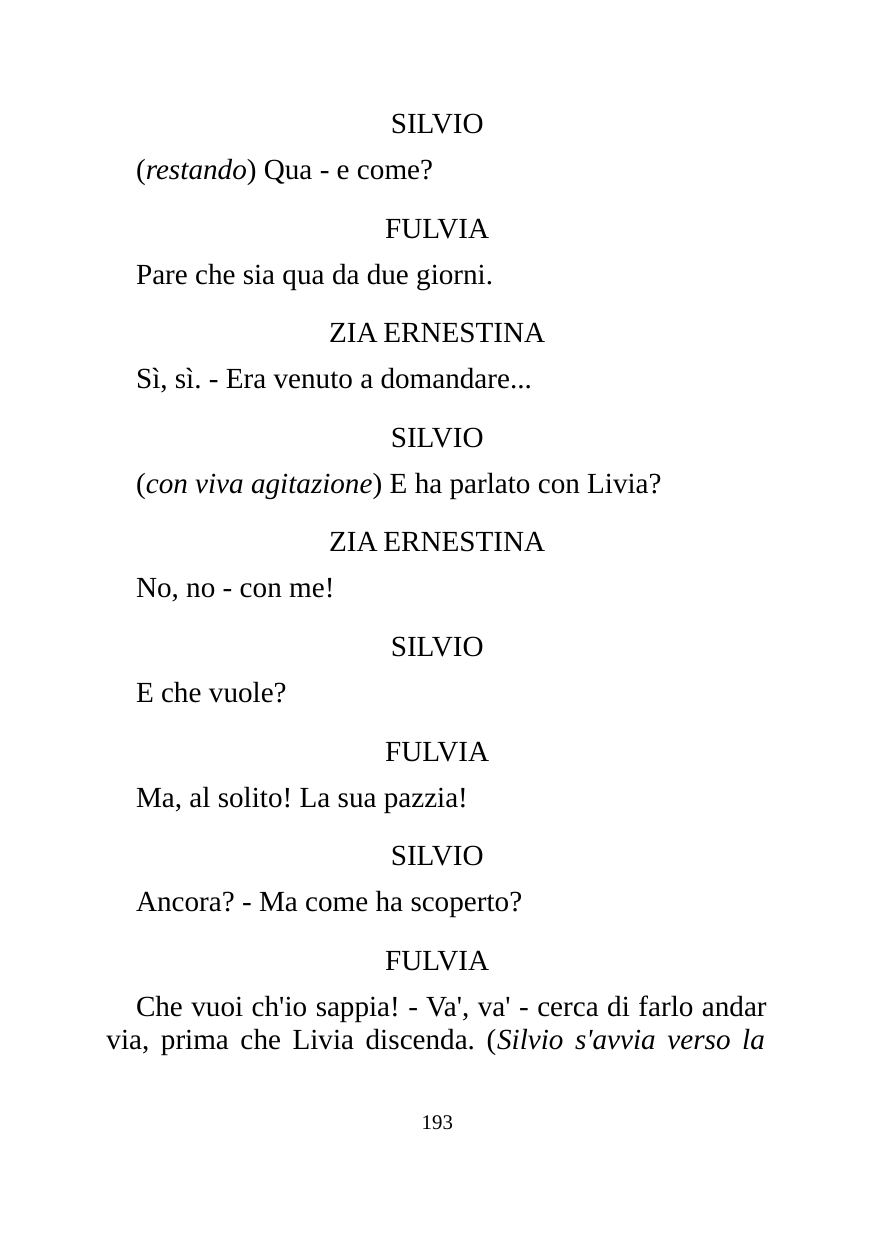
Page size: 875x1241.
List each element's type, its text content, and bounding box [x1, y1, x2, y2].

text Che vuoi ch'io sappia! - Va', va' - cerca di farlo andar via, prima che Livia discenda. (Silvio s'avvia verso la [106, 989, 768, 1056]
text ZIA ERNESTINA [106, 315, 768, 349]
text No, no - con me! [106, 571, 768, 604]
text E che vuole? [106, 675, 768, 709]
text FULVIA [106, 943, 768, 976]
text Sì, sì. - Era venuto a domandare... [106, 361, 768, 395]
text SILVIO [106, 420, 768, 453]
text Ma, al solito! La sua pazzia! [106, 780, 768, 813]
text Pare che sia qua da due giorni. [106, 257, 768, 290]
text (restando) Qua - e come? [106, 152, 768, 186]
text FULVIA [106, 734, 768, 767]
text ZIA ERNESTINA [106, 524, 768, 558]
text FULVIA [106, 211, 768, 244]
text SILVIO [106, 838, 768, 872]
text SILVIO [106, 629, 768, 663]
text (con viva agitazione) E ha parlato con Livia? [106, 466, 768, 499]
text Ancora? - Ma come ha scoperto? [106, 884, 768, 918]
text SILVIO [106, 106, 768, 140]
